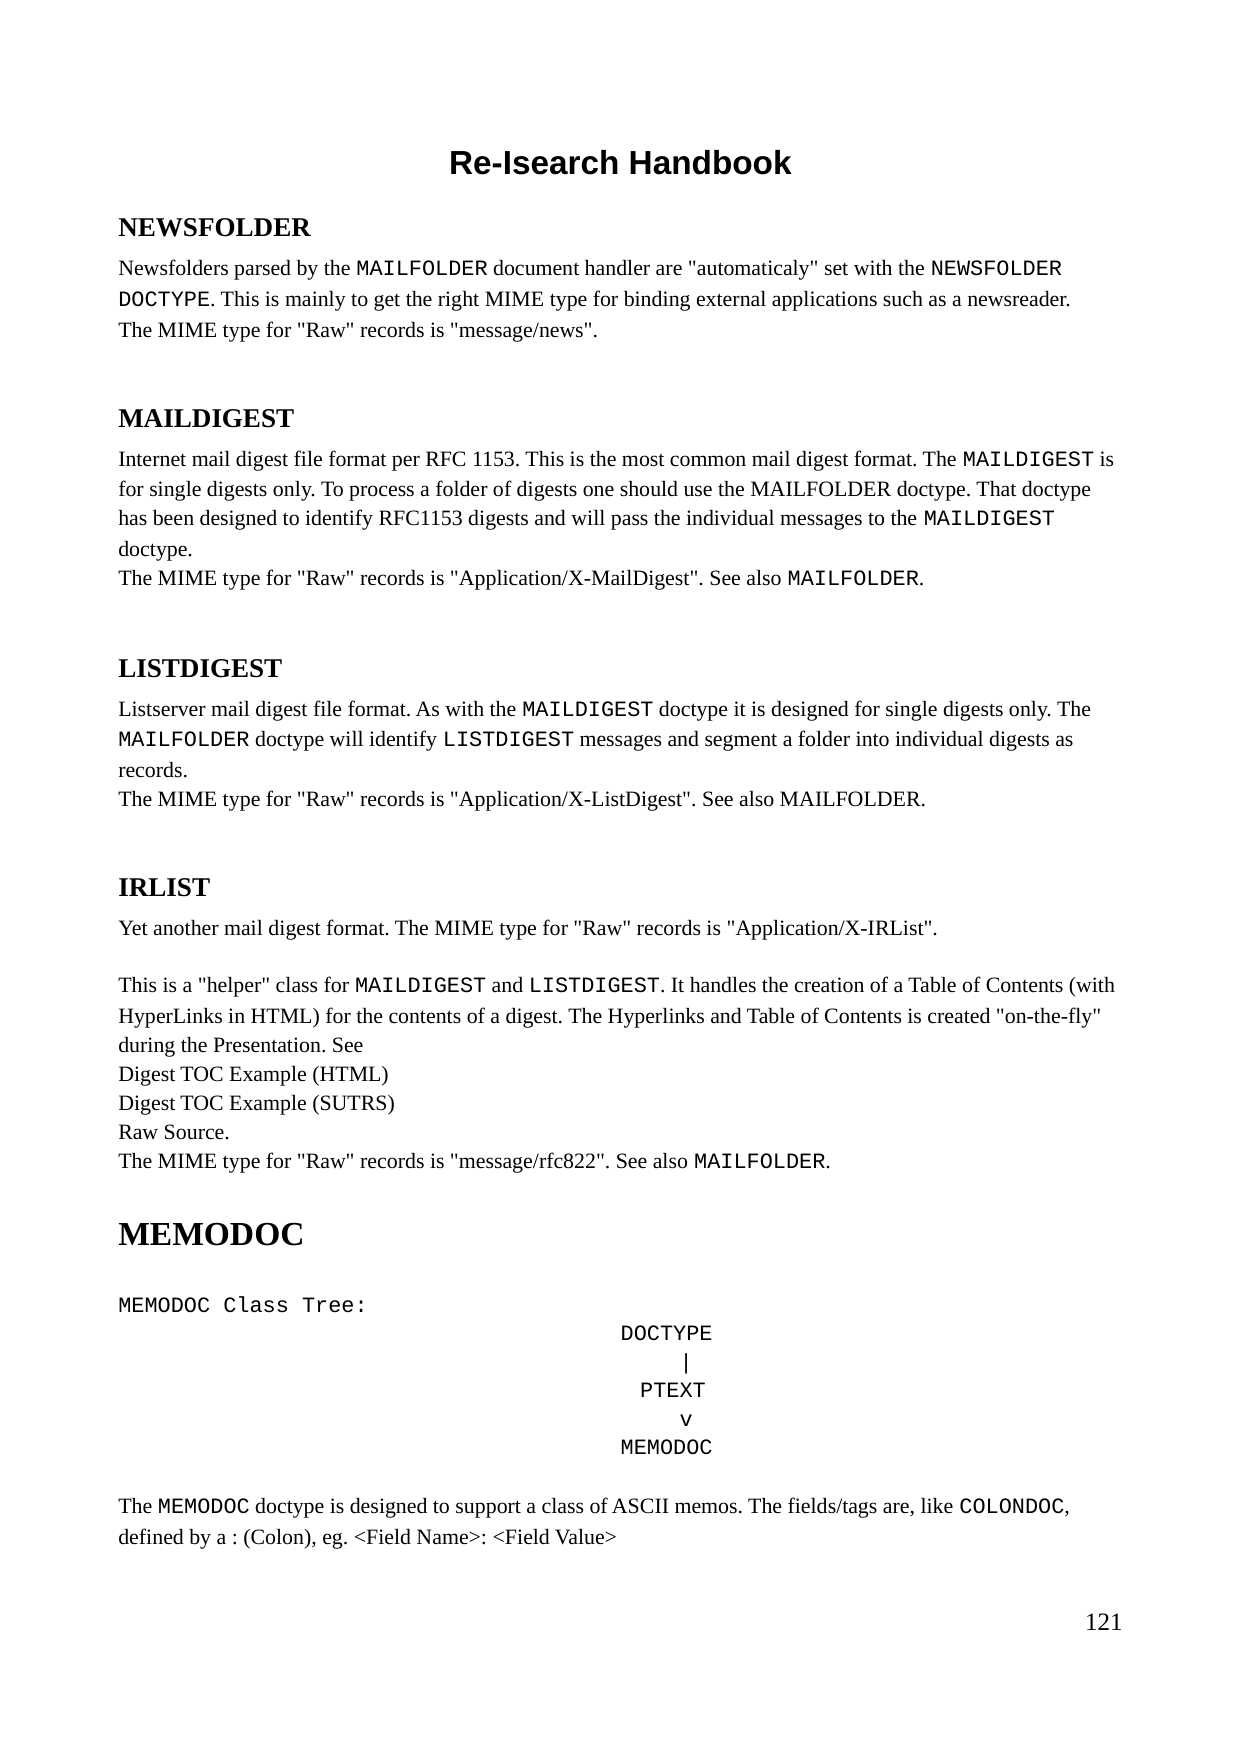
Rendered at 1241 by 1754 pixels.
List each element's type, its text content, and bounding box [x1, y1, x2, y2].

text v [118, 1408, 1122, 1433]
text PTEXT [118, 1379, 1122, 1404]
subtitle MEMODOC [118, 1214, 1122, 1253]
text Newsfolders parsed by the MAILFOLDER document handler are "automaticaly" set with the NEWSFOLDER DOCTYPE. This is mainly to get the right MIME type for binding external applications such as a newsreader. [118, 255, 1122, 313]
text MEMODOC Class Tree: [118, 1294, 1122, 1319]
text Internet mail digest file format per RFC 1153. This is the most common mail digest format. The MAILDIGEST is for single digests only. To process a folder of digests one should use the MAILFOLDER doctype. That doctype has been designed to identify RFC1153 digests and will pass the individual messages to the MAILDIGEST doctype. [118, 446, 1122, 561]
text Listserver mail digest file format. As with the MAILDIGEST doctype it is designed for single digests only. The MAILFOLDER doctype will identify LISTDIGEST messages and segment a folder into individual digests as records. [118, 696, 1122, 782]
text Yet another mail digest format. The MIME type for "Raw" records is "Application/X-IRList". [118, 914, 1122, 940]
text Digest TOC Example (HTML) [118, 1061, 1122, 1086]
text | [118, 1351, 1122, 1376]
text DOCTYPE [118, 1322, 1122, 1347]
text Digest TOC Example (SUTRS) [118, 1090, 1122, 1115]
subtitle IRLIST [118, 871, 1122, 902]
text The MIME type for "Raw" records is "message/news". [118, 317, 1122, 342]
subtitle NEWSFOLDER [118, 212, 1122, 243]
text MEMODOC [118, 1436, 1122, 1461]
subtitle LISTDIGEST [118, 652, 1122, 683]
text The MIME type for "Raw" records is "Application/X-MailDigest". See also MAILFOLDER. [118, 565, 1122, 592]
text The MEMODOC doctype is designed to support a class of ASCII memos. The fields/tags are, like COLONDOC, defined by a : (Colon), eg. <Field Name>: <Field Value> [118, 1493, 1122, 1549]
text The MIME type for "Raw" records is "message/rfc822". See also MAILFOLDER. [118, 1148, 1122, 1174]
text This is a "helper" class for MAILDIGEST and LISTDIGEST. It handles the creation of a Table of Contents (with HyperLinks in HTML) for the contents of a digest. The Hyperlinks and Table of Contents is created "on-the-fly" during the Presentation. See [118, 972, 1122, 1057]
text Raw Source. [118, 1119, 1122, 1144]
text The MIME type for "Raw" records is "Application/X-ListDigest". See also MAILFOLDER. [118, 786, 1122, 811]
subtitle MAILDIGEST [118, 402, 1122, 433]
